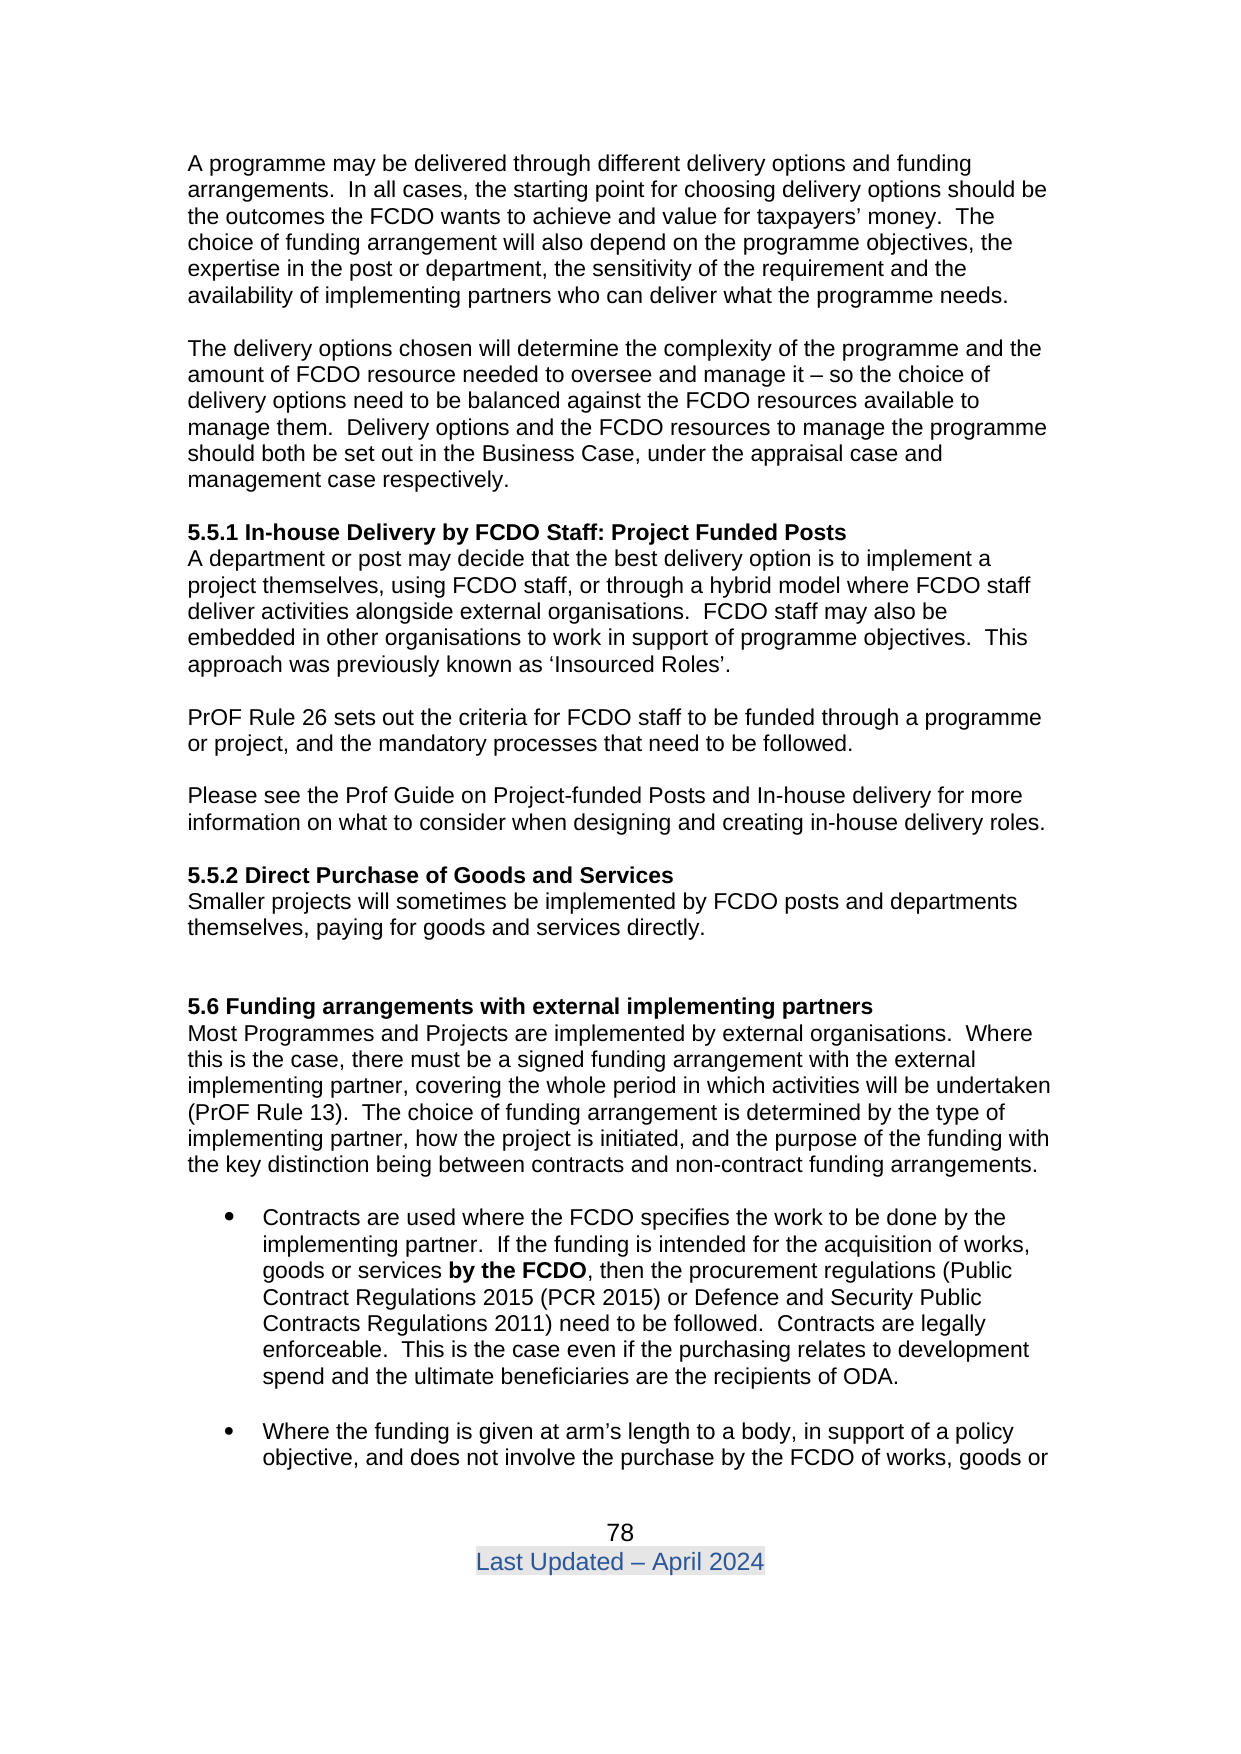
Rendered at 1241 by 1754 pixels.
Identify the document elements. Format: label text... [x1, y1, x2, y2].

text A programme may be delivered through different delivery options and funding arrangements. In all cases, the starting point for choosing delivery options should be the outcomes the FCDO wants to achieve and value for taxpayers’ money. The choice of funding arrangement will also depend on the programme objectives, the expertise in the post or department, the sensitivity of the requirement and the availability of implementing partners who can deliver what the programme needs. [187, 150, 1053, 308]
text The delivery options chosen will determine the complexity of the programme and the amount of FCDO resource needed to oversee and manage it – so the choice of delivery options need to be balanced against the FCDO resources available to manage them. Delivery options and the FCDO resources to manage the programme should both be set out in the Business Case, under the appraisal case and management case respectively. [187, 334, 1053, 493]
text 5.5.2 Direct Purchase of Goods and Services [187, 862, 1053, 888]
text Most Programmes and Projects are implemented by external organisations. Where this is the case, there must be a signed funding arrangement with the external implementing partner, covering the whole period in which activities will be undertaken (PrOF Rule 13). The choice of funding arrangement is determined by the type of implementing partner, how the project is initiated, and the purpose of the funding with the key distinction being between contracts and non-contract funding arrangements. [187, 1020, 1053, 1178]
list Contracts are used where the FCDO specifies the work to be done by the implementing partner. If the funding is intended for the acquisition of works, goods or services by the FCDO, then the procurement regulations (Public Contract Regulations 2015 (PCR 2015) or Defence and Security Public Contracts Regulations 2011) need to be followed. Contracts are legally enforceable. This is the case even if the purchasing relates to development spend and the ultimate beneficiaries are the recipients of ODA. [225, 1204, 1053, 1418]
text PrOF Rule 26 sets out the criteria for FCDO staff to be funded through a programme or project, and the mandatory processes that need to be followed. [187, 703, 1053, 756]
text 5.6 Funding arrangements with external implementing partners [187, 993, 1053, 1020]
list Where the funding is given at arm’s length to a body, in support of a policy objective, and does not involve the purchase by the FCDO of works, goods or [225, 1418, 1053, 1471]
text Please see the Prof Guide on Project-funded Posts and In-house delivery for more information on what to consider when designing and creating in-house delivery roles. [187, 782, 1053, 835]
text A department or post may decide that the best delivery option is to implement a project themselves, using FCDO staff, or through a hybrid model where FCDO staff deliver activities alongside external organisations. FCDO staff may also be embedded in other organisations to work in support of programme objectives. This approach was previously known as ‘Insourced Roles’. [187, 545, 1053, 677]
text 5.5.1 In-house Delivery by FCDO Staff: Project Funded Posts [187, 519, 1053, 545]
text Smaller projects will sometimes be implemented by FCDO posts and departments themselves, paying for goods and services directly. [187, 888, 1053, 941]
